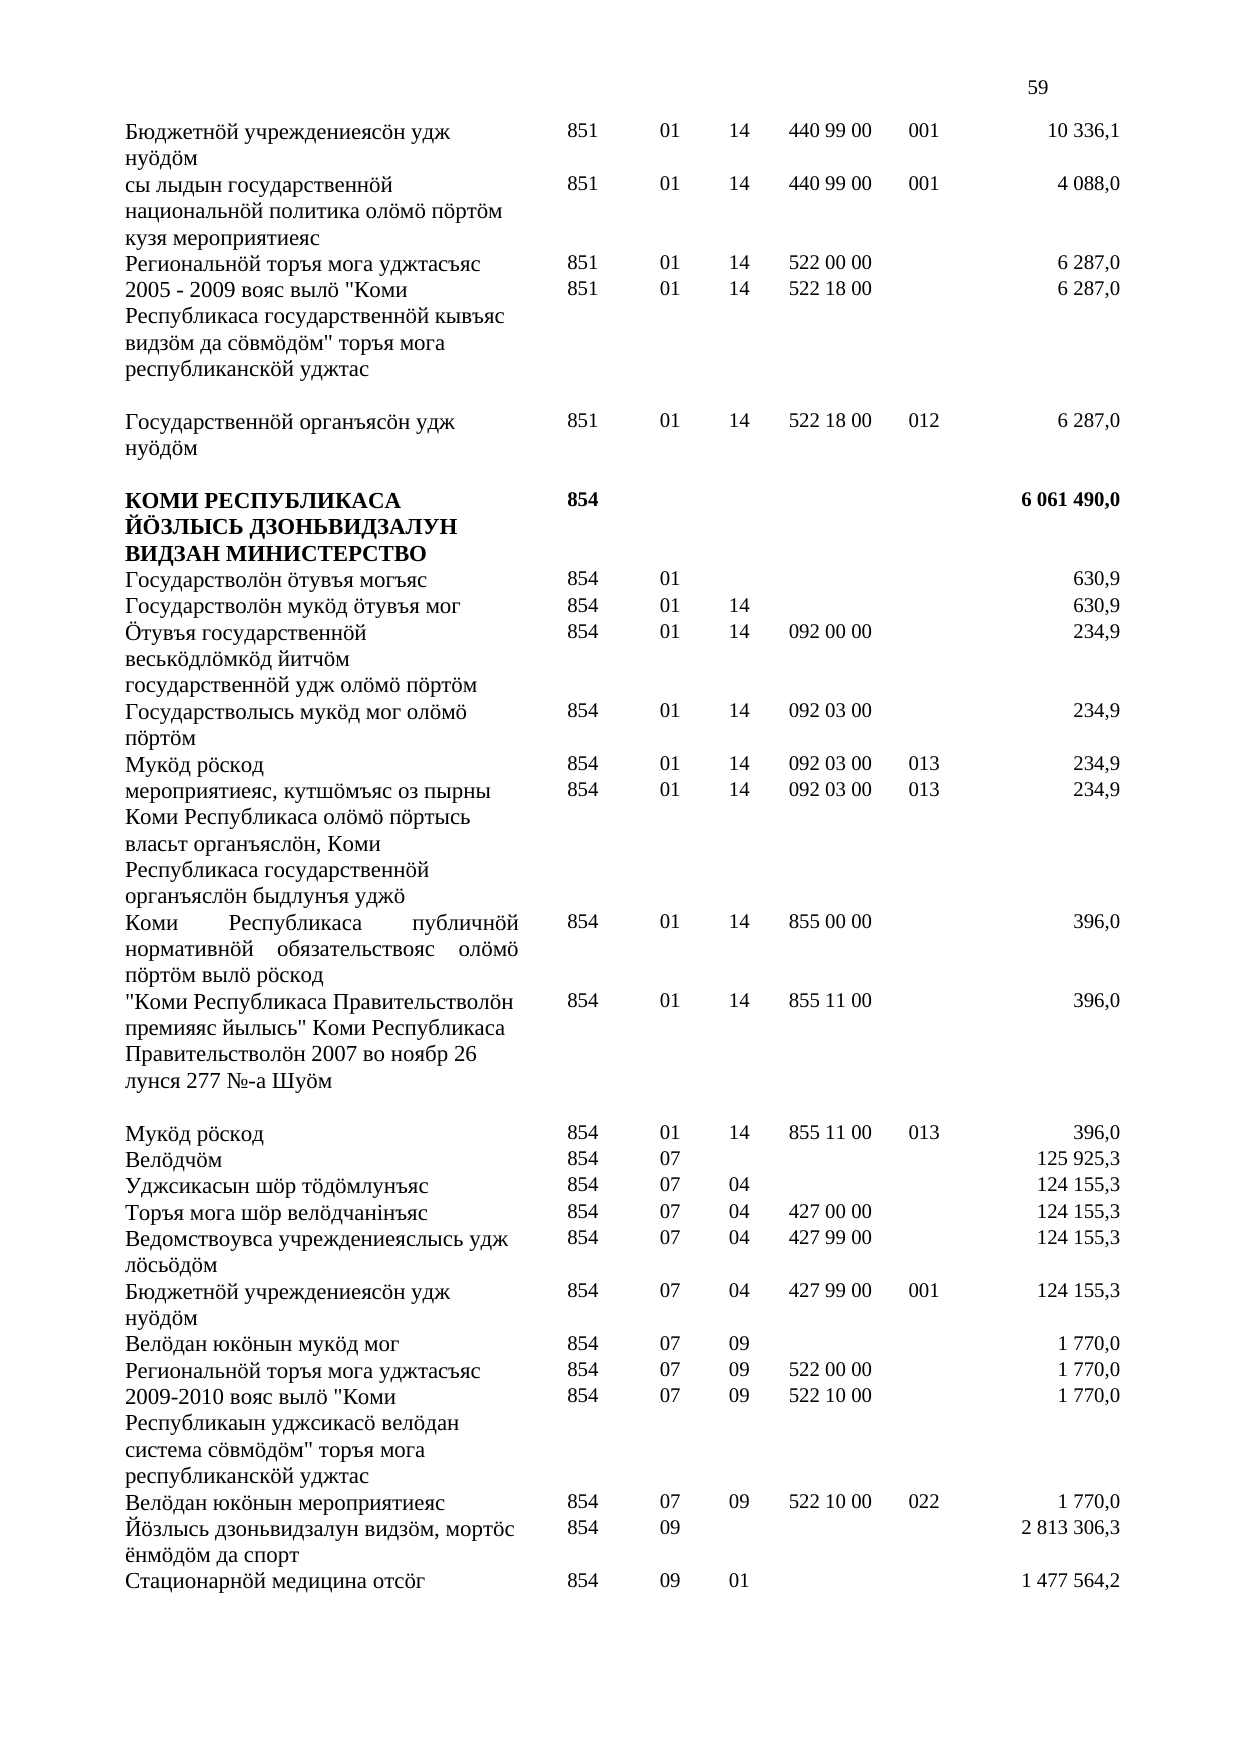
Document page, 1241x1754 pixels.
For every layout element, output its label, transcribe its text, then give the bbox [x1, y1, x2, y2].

table_cell 125 925,3 [961, 1146, 1131, 1172]
table_cell [886, 1515, 961, 1568]
table_cell 01 [635, 593, 704, 619]
table_cell Торъя мога шöр велöдчанiнъяс [114, 1199, 530, 1225]
table_cell 14 [705, 777, 774, 909]
table_cell 09 [635, 1568, 704, 1594]
table_cell 04 [705, 1225, 774, 1278]
table_cell 14 [705, 593, 774, 619]
table_cell 522 10 00 [774, 1489, 886, 1515]
table_cell 07 [635, 1357, 704, 1383]
table_cell 6 287,0 [961, 276, 1131, 408]
table_cell 854 [530, 777, 635, 909]
table_cell 14 [705, 118, 774, 171]
table_cell 522 00 00 [774, 1357, 886, 1383]
table_cell Стационарнöй медицина отсöг [114, 1568, 530, 1594]
table_cell Öтувъя государственнöй веськöдлöмкöд йитчöм государственнöй удж олöмö пöртöм [114, 619, 530, 698]
table_cell 1 770,0 [961, 1357, 1131, 1383]
table_cell 2009-2010 вояс вылö "Коми Республикаын уджсикасö велöдан система сöвмöдöм" торъя мога республиканскöй уджтас [114, 1383, 530, 1488]
table_cell [886, 1225, 961, 1278]
table_cell 092 03 00 [774, 751, 886, 777]
table_cell 855 11 00 [774, 1120, 886, 1146]
table_cell 396,0 [961, 988, 1131, 1119]
table_cell 14 [705, 276, 774, 408]
table_cell [886, 276, 961, 408]
table_cell 07 [635, 1383, 704, 1488]
table_cell 14 [705, 988, 774, 1119]
table_cell 14 [705, 1120, 774, 1146]
table_cell 427 00 00 [774, 1199, 886, 1225]
table_cell 855 00 00 [774, 909, 886, 988]
table_cell 01 [635, 698, 704, 751]
table_cell 04 [705, 1278, 774, 1330]
table_cell 01 [635, 171, 704, 250]
table_cell 854 [530, 1383, 635, 1488]
table_cell 1 770,0 [961, 1383, 1131, 1488]
table_cell 022 [886, 1489, 961, 1515]
table_cell 854 [530, 1146, 635, 1172]
table_cell [886, 250, 961, 276]
table_cell "Коми Республикаса Правительстволöн премияяс йылысь" Коми Республикаса Правительстволöн 2007 во ноябр 26 лунся 277 №-а Шуöм [114, 988, 530, 1119]
table_cell 1 770,0 [961, 1330, 1131, 1357]
table_cell 854 [530, 1225, 635, 1278]
table_cell [774, 593, 886, 619]
table_cell [886, 1357, 961, 1383]
table_cell [886, 988, 961, 1119]
table_cell 124 155,3 [961, 1172, 1131, 1199]
table_cell [886, 1172, 961, 1199]
table_cell 427 99 00 [774, 1225, 886, 1278]
table_cell 01 [635, 777, 704, 909]
table_cell 09 [635, 1515, 704, 1568]
table_cell [774, 1146, 886, 1172]
table_cell 396,0 [961, 1120, 1131, 1146]
table_cell 851 [530, 276, 635, 408]
table_cell 01 [635, 408, 704, 487]
table_cell 001 [886, 171, 961, 250]
table_cell Государстволысь мукöд мог олöмö пöртöм [114, 698, 530, 751]
table_cell 01 [635, 1120, 704, 1146]
table_cell 234,9 [961, 619, 1131, 698]
table_cell 854 [530, 698, 635, 751]
table_cell 092 00 00 [774, 619, 886, 698]
table_cell Уджсикасын шöр тöдöмлунъяс [114, 1172, 530, 1199]
table_cell 013 [886, 751, 961, 777]
table_cell 01 [635, 566, 704, 592]
table_cell 4 088,0 [961, 171, 1131, 250]
table_cell 854 [530, 566, 635, 592]
table_cell 012 [886, 408, 961, 487]
table_cell 14 [705, 909, 774, 988]
table_cell Йöзлысь дзоньвидзалун видзöм, мортöс ёнмöдöм да спорт [114, 1515, 530, 1568]
table_cell 2 813 306,3 [961, 1515, 1131, 1568]
table_cell 01 [635, 250, 704, 276]
table_cell Государственнöй органъясöн удж нуöдöм [114, 408, 530, 487]
table_cell 01 [635, 909, 704, 988]
table_cell 01 [635, 276, 704, 408]
table_cell 092 03 00 [774, 698, 886, 751]
table_cell 07 [635, 1225, 704, 1278]
table_cell 10 336,1 [961, 118, 1131, 171]
table_cell 440 99 00 [774, 171, 886, 250]
table_cell 07 [635, 1199, 704, 1225]
table_cell Региональнöй торъя мога уджтасъяс [114, 1357, 530, 1383]
table_cell 854 [530, 619, 635, 698]
table_cell 01 [635, 118, 704, 171]
table_cell 124 155,3 [961, 1278, 1131, 1330]
table_cell [774, 1330, 886, 1357]
table_cell 1 770,0 [961, 1489, 1131, 1515]
table_cell 234,9 [961, 751, 1131, 777]
table_cell [886, 619, 961, 698]
table_cell 851 [530, 118, 635, 171]
table_cell 854 [530, 1568, 635, 1594]
table_cell [774, 1568, 886, 1594]
table_cell [635, 487, 704, 566]
table_cell 6 061 490,0 [961, 487, 1131, 566]
table_cell 01 [635, 751, 704, 777]
table_cell [886, 1146, 961, 1172]
table_cell [886, 1568, 961, 1594]
table_cell 522 18 00 [774, 408, 886, 487]
table_cell 851 [530, 171, 635, 250]
table_cell 14 [705, 698, 774, 751]
table_cell мероприятиеяс, кутшöмъяс оз пырны Коми Республикаса олöмö пöртысь власьт органъяслöн, Коми Республикаса государственнöй органъяслöн быдлунъя уджö [114, 777, 530, 909]
table_cell Бюджетнöй учреждениеясöн удж нуöдöм [114, 118, 530, 171]
table_cell 09 [705, 1330, 774, 1357]
table_cell 851 [530, 250, 635, 276]
table_cell 854 [530, 1330, 635, 1357]
table_cell 01 [635, 988, 704, 1119]
table_cell Коми Республикаса публичнöй нормативнöй обязательствояс олöмö пöртöм вылö рöскод [114, 909, 530, 988]
table_cell 01 [635, 619, 704, 698]
table_cell 07 [635, 1146, 704, 1172]
table_cell [886, 1330, 961, 1357]
table_cell 522 18 00 [774, 276, 886, 408]
table_cell 630,9 [961, 566, 1131, 592]
table_cell [886, 593, 961, 619]
table_cell Бюджетнöй учреждениеясöн удж нуöдöм [114, 1278, 530, 1330]
table_cell 14 [705, 751, 774, 777]
table_cell 854 [530, 1515, 635, 1568]
table_cell 14 [705, 171, 774, 250]
table_cell 854 [530, 1199, 635, 1225]
table_cell [886, 1383, 961, 1488]
table_cell 854 [530, 1357, 635, 1383]
table_cell 396,0 [961, 909, 1131, 988]
table_cell 522 10 00 [774, 1383, 886, 1488]
table_cell 14 [705, 408, 774, 487]
table_cell 854 [530, 1489, 635, 1515]
table_cell 440 99 00 [774, 118, 886, 171]
table_cell 854 [530, 988, 635, 1119]
table_cell Государстволöн öтувъя могъяс [114, 566, 530, 592]
table_cell [774, 1515, 886, 1568]
table_cell 001 [886, 1278, 961, 1330]
table_cell 234,9 [961, 698, 1131, 751]
table_cell 851 [530, 408, 635, 487]
table_cell 07 [635, 1489, 704, 1515]
table_cell Велöдан юкöнын мукöд мог [114, 1330, 530, 1357]
table_cell [886, 698, 961, 751]
table_cell 234,9 [961, 777, 1131, 909]
table_cell 07 [635, 1330, 704, 1357]
table_cell 854 [530, 1172, 635, 1199]
table_cell 854 [530, 487, 635, 566]
table_cell сы лыдын государственнöй национальнöй политика олöмö пöртöм кузя мероприятиеяс [114, 171, 530, 250]
table_cell [705, 487, 774, 566]
table_cell 1 477 564,2 [961, 1568, 1131, 1594]
table_cell 854 [530, 751, 635, 777]
table_cell [705, 1515, 774, 1568]
table_cell 07 [635, 1172, 704, 1199]
table_cell КОМИ РЕСПУБЛИКАСА ЙÖЗЛЫСЬ ДЗОНЬВИДЗАЛУН ВИДЗАН МИНИСТЕРСТВО [114, 487, 530, 566]
table_cell 09 [705, 1357, 774, 1383]
table_cell [886, 487, 961, 566]
table_cell Мукöд рöскод [114, 1120, 530, 1146]
table_cell 124 155,3 [961, 1199, 1131, 1225]
table_cell Велöдан юкöнын мероприятиеяс [114, 1489, 530, 1515]
table_cell 013 [886, 777, 961, 909]
table_cell 092 03 00 [774, 777, 886, 909]
table_cell [774, 487, 886, 566]
table_cell Региональнöй торъя мога уджтасъяс [114, 250, 530, 276]
table_cell 124 155,3 [961, 1225, 1131, 1278]
table_cell Государстволöн мукöд öтувъя мог [114, 593, 530, 619]
table_cell 6 287,0 [961, 250, 1131, 276]
table_cell Мукöд рöскод [114, 751, 530, 777]
table_cell 14 [705, 250, 774, 276]
table_cell 013 [886, 1120, 961, 1146]
table_cell 854 [530, 1120, 635, 1146]
table_cell [705, 1146, 774, 1172]
table_cell 09 [705, 1489, 774, 1515]
table_cell [886, 909, 961, 988]
table_cell 6 287,0 [961, 408, 1131, 487]
table_cell 2005 - 2009 вояс вылö "Коми Республикаса государственнöй кывъяс видзöм да сöвмöдöм" торъя мога республиканскöй уджтас [114, 276, 530, 408]
table_cell 854 [530, 909, 635, 988]
table_cell 854 [530, 593, 635, 619]
table_cell 522 00 00 [774, 250, 886, 276]
table_cell [886, 566, 961, 592]
table_cell [774, 1172, 886, 1199]
table_cell 427 99 00 [774, 1278, 886, 1330]
table_cell Ведомствоувса учреждениеяслысь удж лöсьöдöм [114, 1225, 530, 1278]
table_cell 855 11 00 [774, 988, 886, 1119]
table_cell 04 [705, 1199, 774, 1225]
table_cell 07 [635, 1278, 704, 1330]
table_cell 14 [705, 619, 774, 698]
table_cell 001 [886, 118, 961, 171]
table_cell [705, 566, 774, 592]
table_cell 01 [705, 1568, 774, 1594]
table_cell 630,9 [961, 593, 1131, 619]
table_cell 04 [705, 1172, 774, 1199]
table_cell Велöдчöм [114, 1146, 530, 1172]
table_cell [886, 1199, 961, 1225]
table_cell 854 [530, 1278, 635, 1330]
table_cell [774, 566, 886, 592]
table_cell 09 [705, 1383, 774, 1488]
